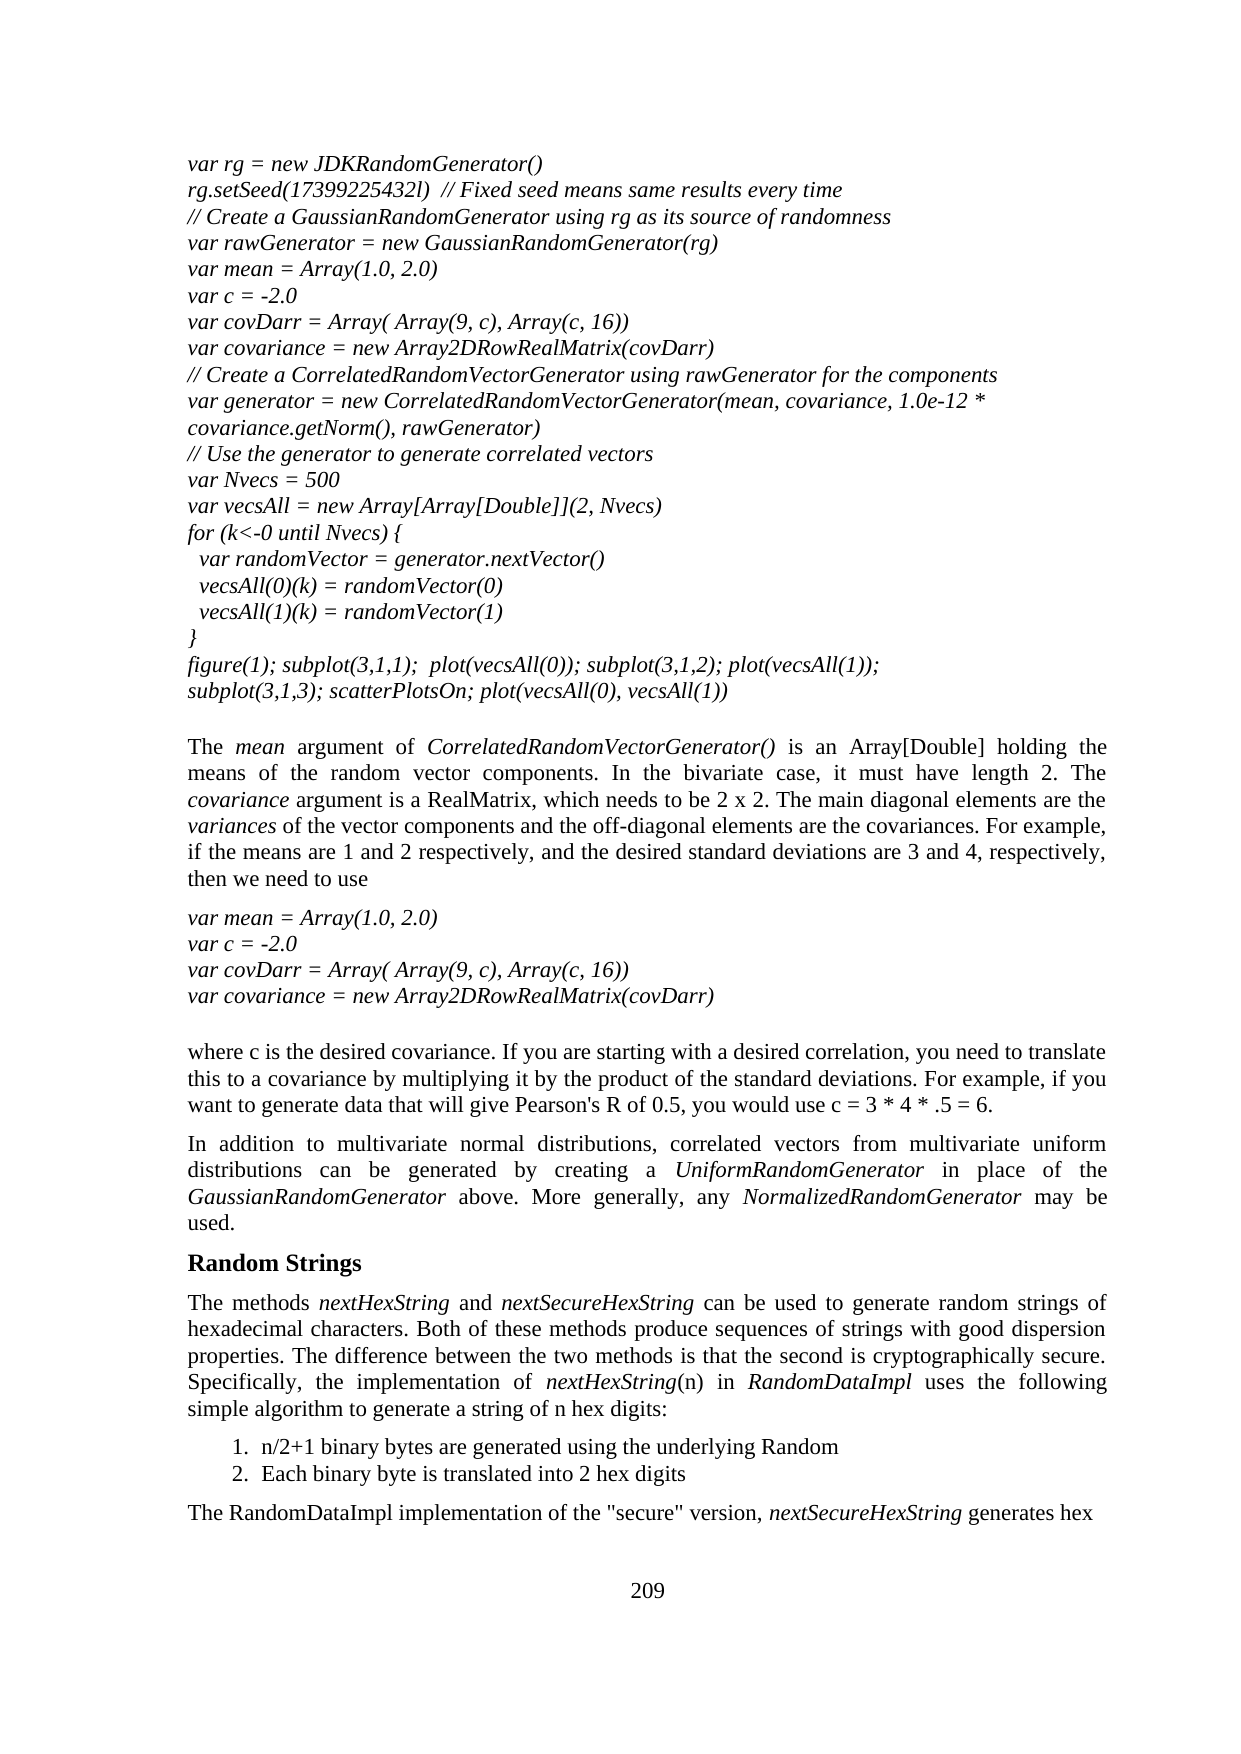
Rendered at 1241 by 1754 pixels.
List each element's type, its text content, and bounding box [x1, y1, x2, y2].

text The methods nextHexString and nextSecureHexString can be used to generate random strings of hexadecimal characters. Both of these methods produce sequences of strings with good dispersion properties. The difference between the two methods is that the second is cryptographically secure. Specifically, the implementation of nextHexString(n) in RandomDataImpl uses the following simple algorithm to generate a string of n hex digits: [187, 1289, 1108, 1421]
text In addition to multivariate normal distributions, correlated vectors from multivariate uniform distributions can be generated by creating a UniformRandomGenerator in place of the GaussianRandomGenerator above. More generally, any NormalizedRandomGenerator may be used. [187, 1130, 1108, 1235]
text var mean = Array(1.0, 2.0) [187, 903, 1108, 930]
text where c is the desired covariance. If you are starting with a desired correlation, you need to translate this to a covariance by multiplying it by the product of the standard deviations. For example, if you want to generate data that will give Pearson's R of 0.5, you would use c = 3 * 4 * .5 = 6. [187, 1038, 1108, 1117]
text var rawGenerator = new GaussianRandomGenerator(rg) [187, 229, 1108, 255]
text var covariance = new Array2DRowRealMatrix(covDarr) [187, 983, 1108, 1009]
text var c = -2.0 [187, 930, 1108, 956]
text var c = -2.0 [187, 282, 1108, 308]
text var mean = Array(1.0, 2.0) [187, 255, 1108, 282]
text var covariance = new Array2DRowRealMatrix(covDarr) [187, 334, 1108, 361]
text var vecsAll = new Array[Array[Double]](2, Nvecs) [187, 493, 1108, 519]
text var generator = new CorrelatedRandomVectorGenerator(mean, covariance, 1.0e-12 * covariance.getNorm(), rawGenerator) [187, 387, 1108, 440]
text subplot(3,1,3); scatterPlotsOn; plot(vecsAll(0), vecsAll(1)) [187, 677, 1108, 703]
text vecsAll(0)(k) = randomVector(0) [187, 572, 1108, 598]
text var rg = new JDKRandomGenerator() [187, 150, 1108, 176]
text // Use the generator to generate correlated vectors [187, 440, 1108, 466]
text vecsAll(1)(k) = randomVector(1) [187, 598, 1108, 624]
text The mean argument of CorrelatedRandomVectorGenerator() is an Array[Double] holding the means of the random vector components. In the bivariate case, it must have length 2. The covariance argument is a RealMatrix, which needs to be 2 x 2. The main diagonal elements are the variances of the vector components and the off-diagonal elements are the covariances. For example, if the means are 1 and 2 respectively, and the desired standard deviations are 3 and 4, respectively, then we need to use [187, 733, 1108, 891]
list Each binary byte is translated into 2 hex digits [232, 1460, 1108, 1486]
text var covDarr = Array( Array(9, c), Array(c, 16)) [187, 308, 1108, 334]
text var randomVector = generator.nextVector() [187, 545, 1108, 572]
text } [187, 624, 1108, 651]
list n/2+1 binary bytes are generated using the underlying Random [232, 1433, 1108, 1460]
text for (k<-0 until Nvecs) { [187, 519, 1108, 545]
text // Create a GaussianRandomGenerator using rg as its source of randomness [187, 203, 1108, 229]
text The RandomDataImpl implementation of the "secure" version, nextSecureHexString generates hex [187, 1499, 1108, 1525]
text Random Strings [187, 1248, 1108, 1277]
text var Nvecs = 500 [187, 466, 1108, 493]
text // Create a CorrelatedRandomVectorGenerator using rawGenerator for the components [187, 361, 1108, 387]
text var covDarr = Array( Array(9, c), Array(c, 16)) [187, 956, 1108, 983]
text figure(1); subplot(3,1,1); plot(vecsAll(0)); subplot(3,1,2); plot(vecsAll(1)); [187, 651, 1108, 677]
text rg.setSeed(17399225432l) // Fixed seed means same results every time [187, 176, 1108, 203]
